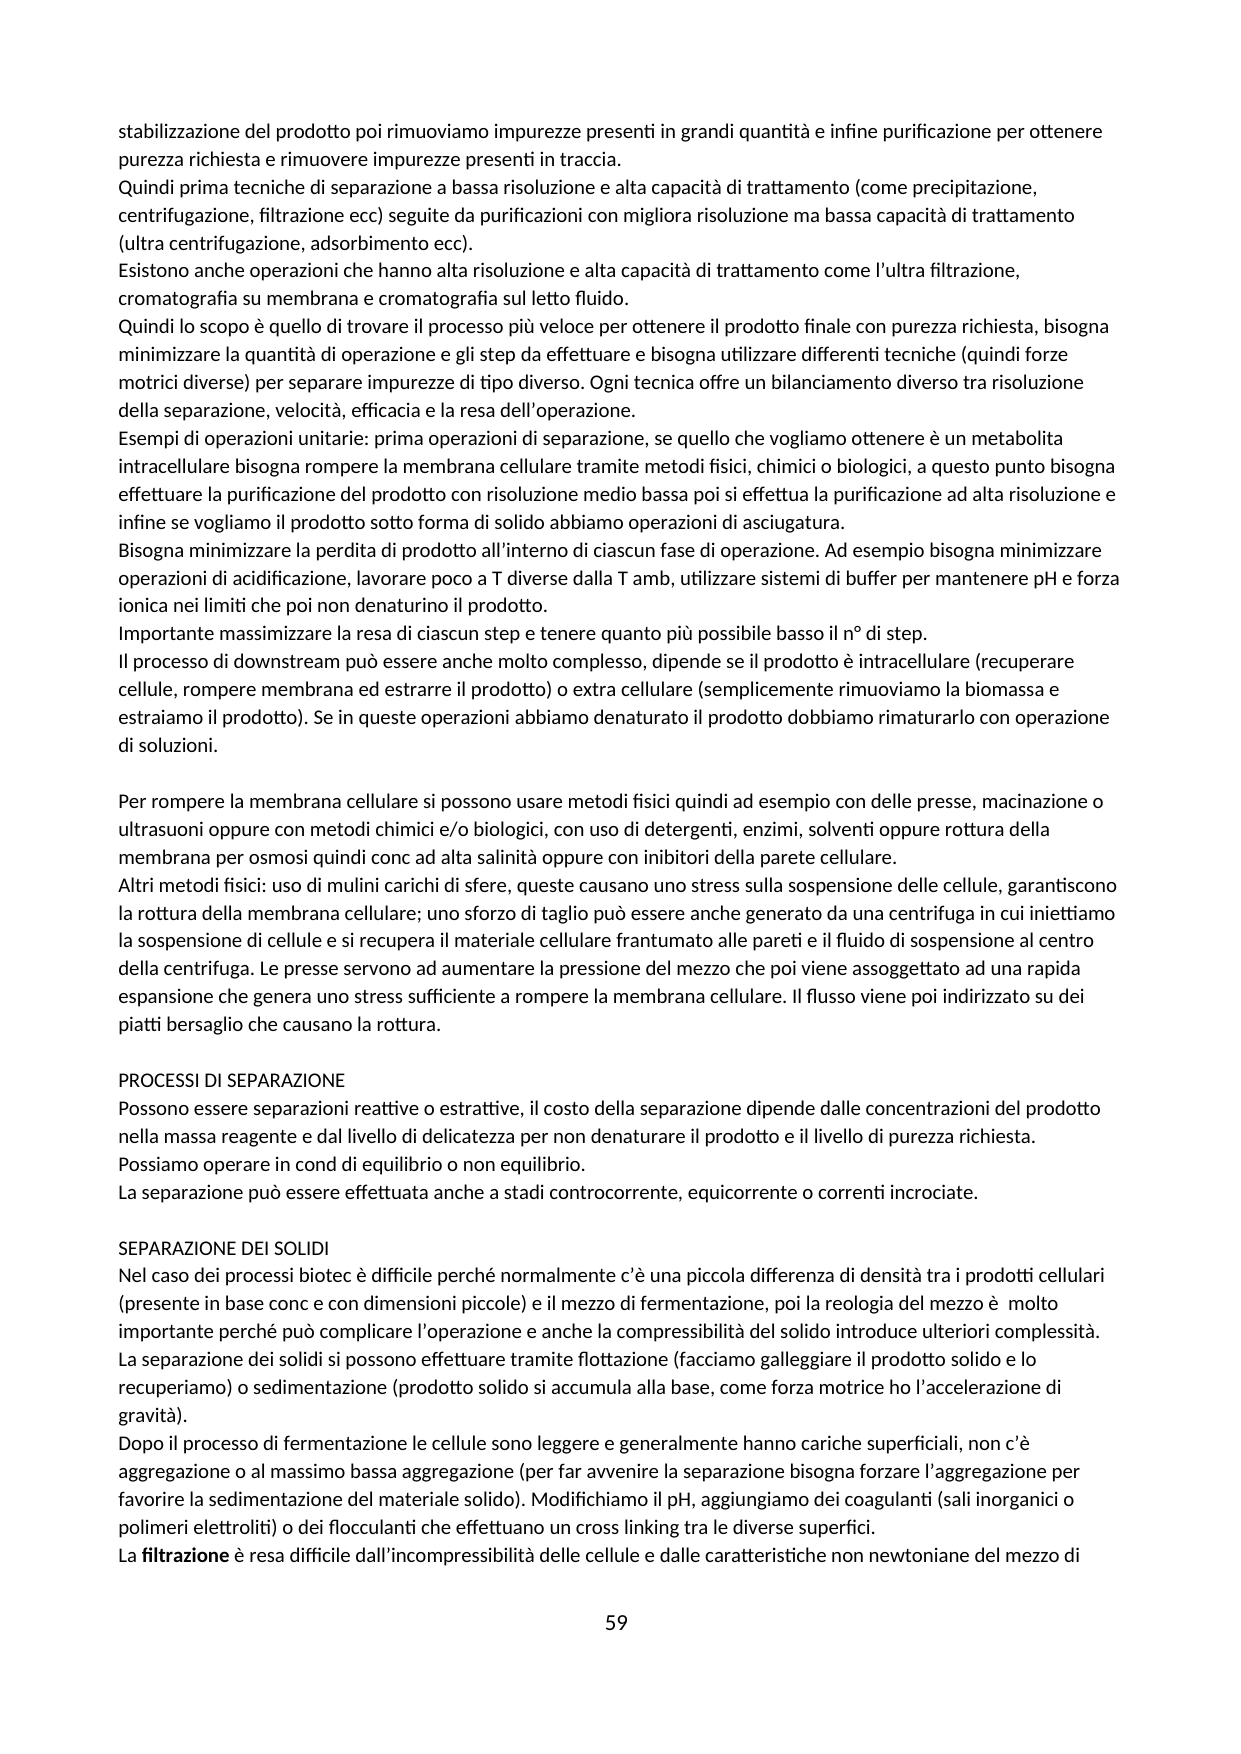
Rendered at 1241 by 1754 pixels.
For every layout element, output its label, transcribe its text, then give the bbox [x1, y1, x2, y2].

text stabilizzazione del prodotto poi rimuoviamo impurezze presenti in grandi quantità e infine purificazione per ottenere purezza richiesta e rimuovere impurezze presenti in traccia. Quindi prima tecniche di separazione a bassa risoluzione e alta capacità di trattamento (come precipitazione, centrifugazione, filtrazione ecc) seguite da purificazioni con migliora risoluzione ma bassa capacità di trattamento (ultra centrifugazione, adsorbimento ecc). Esistono anche operazioni che hanno alta risoluzione e alta capacità di trattamento come l’ultra filtrazione, cromatografia su membrana e cromatografia sul letto fluido. Quindi lo scopo è quello di trovare il processo più veloce per ottenere il prodotto finale con purezza richiesta, bisogna minimizzare la quantità di operazione e gli step da effettuare e bisogna utilizzare differenti tecniche (quindi forze motrici diverse) per separare impurezze di tipo diverso. Ogni tecnica offre un bilanciamento diverso tra risoluzione della separazione, velocità, efficacia e la resa dell’operazione. Esempi di operazioni unitarie: prima operazioni di separazione, se quello che vogliamo ottenere è un metabolita intracellulare bisogna rompere la membrana cellulare tramite metodi fisici, chimici o biologici, a questo punto bisogna effettuare la purificazione del prodotto con risoluzione medio bassa poi si effettua la purificazione ad alta risoluzione e infine se vogliamo il prodotto sotto forma di solido abbiamo operazioni di asciugatura. Bisogna minimizzare la perdita di prodotto all’interno di ciascun fase di operazione. Ad esempio bisogna minimizzare operazioni di acidificazione, lavorare poco a T diverse dalla T amb, utilizzare sistemi di buffer per mantenere pH e forza ionica nei limiti che poi non denaturino il prodotto. Importante massimizzare la resa di ciascun step e tenere quanto più possibile basso il n° di step. Il processo di downstream può essere anche molto complesso, dipende se il prodotto è intracellulare (recuperare cellule, rompere membrana ed estrarre il prodotto) o extra cellulare (semplicemente rimuoviamo la biomassa e estraiamo il prodotto). Se in queste operazioni abbiamo denaturato il prodotto dobbiamo rimaturarlo con operazione di soluzioni. Per rompere la membrana cellulare si possono usare metodi fisici quindi ad esempio con delle presse, macinazione o ultrasuoni oppure con metodi chimici e/o biologici, con uso di detergenti, enzimi, solventi oppure rottura della membrana per osmosi quindi conc ad alta salinità oppure con inibitori della parete cellulare. Altri metodi fisici: uso di mulini carichi di sfere, queste causano uno stress sulla sospensione delle cellule, garantiscono la rottura della membrana cellulare; uno sforzo di taglio può essere anche generato da una centrifuga in cui iniettiamo la sospensione di cellule e si recupera il materiale cellulare frantumato alle pareti e il fluido di sospensione al centro della centrifuga. Le presse servono ad aumentare la pressione del mezzo che poi viene assoggettato ad una rapida espansione che genera uno stress sufficiente a rompere la membrana cellulare. Il flusso viene poi indirizzato su dei piatti bersaglio che causano la rottura. PROCESSI DI SEPARAZIONE Possono essere separazioni reattive o estrattive, il costo della separazione dipende dalle concentrazioni del prodotto nella massa reagente e dal livello di delicatezza per non denaturare il prodotto e il livello di purezza richiesta. Possiamo operare in cond di equilibrio o non equilibrio. La separazione può essere effettuata anche a stadi controcorrente, equicorrente o correnti incrociate. SEPARAZIONE DEI SOLIDI Nel caso dei processi biotec è difficile perché normalmente c’è una piccola differenza di densità tra i prodotti cellulari (presente in base conc e con dimensioni piccole) e il mezzo di fermentazione, poi la reologia del mezzo è molto importante perché può complicare l’operazione e anche la compressibilità del solido introduce ulteriori complessità. La separazione dei solidi si possono effettuare tramite flottazione (facciamo galleggiare il prodotto solido e lo recuperiamo) o sedimentazione (prodotto solido si accumula alla base, come forza motrice ho l’accelerazione di gravità). Dopo il processo di fermentazione le cellule sono leggere e generalmente hanno cariche superficiali, non c’è aggregazione o al massimo bassa aggregazione (per far avvenire la separazione bisogna forzare l’aggregazione per favorire la sedimentazione del materiale solido). Modifichiamo il pH, aggiungiamo dei coagulanti (sali inorganici o polimeri elettroliti) o dei flocculanti che effettuano un cross linking tra le diverse superfici. La filtrazione è resa difficile dall’incompressibilità delle cellule e dalle caratteristiche non newtoniane del mezzo di [118, 118, 1124, 1567]
